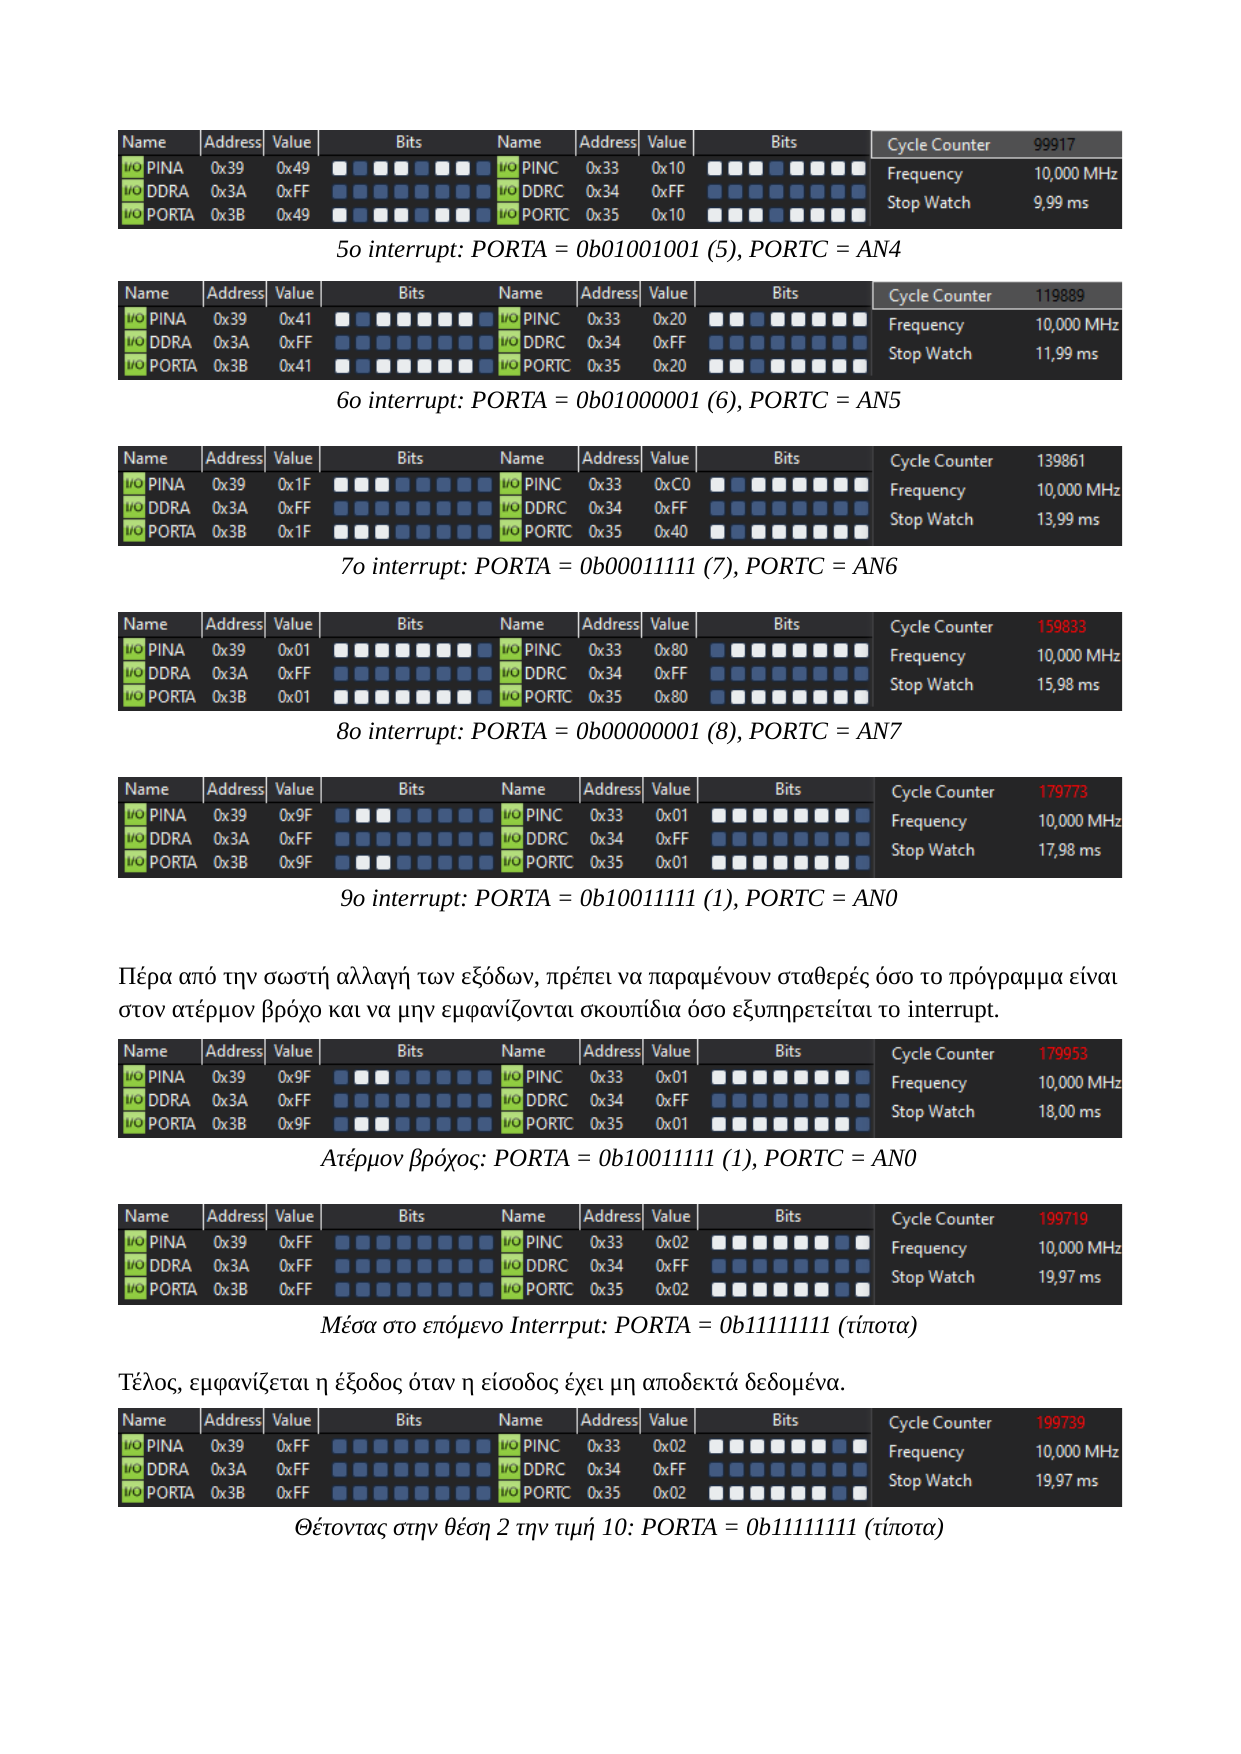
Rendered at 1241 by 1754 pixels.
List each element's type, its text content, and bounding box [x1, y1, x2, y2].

text 7o interrupt: PORTA = 0b00011111 (7), PORTC = AN6 [118, 546, 1122, 579]
picture [118, 777, 1123, 878]
picture [118, 446, 1123, 546]
text Πέρα από την σωστή αλλαγή των εξόδων, πρέπει να παραμένουν σταθερές όσο το πρόγραμμα είναι στον ατέρμον βρόχο και να μην εμφανίζονται σκουπίδια όσο εξυπηρετείται το interrupt. [118, 961, 1122, 1022]
text Τέλος, εμφανίζεται η έξοδος όταν η είσοδος έχει μη αποδεκτά δεδομένα. [118, 1367, 1122, 1396]
picture [118, 612, 1123, 711]
picture [118, 1039, 1123, 1138]
picture [118, 1204, 1123, 1305]
text 5o interrupt: PORTA = 0b01001001 (5), PORTC = AN4 [118, 229, 1122, 263]
text Μέσα στο επόμενο Interrput: PORTA = 0b11111111 (τίποτα) [118, 1305, 1122, 1339]
picture [118, 130, 1123, 229]
text Ατέρμον βρόχος: PORTA = 0b10011111 (1), PORTC = AN0 [118, 1138, 1122, 1172]
picture [118, 281, 1123, 380]
text 9o interrupt: PORTA = 0b10011111 (1), PORTC = AN0 [118, 878, 1122, 912]
text 6o interrupt: PORTA = 0b01000001 (6), PORTC = AN5 [118, 380, 1122, 414]
picture [118, 1408, 1123, 1507]
text Θέτοντας στην θέση 2 την τιμή 10: PORTA = 0b11111111 (τίποτα) [118, 1507, 1122, 1541]
text 8o interrupt: PORTA = 0b00000001 (8), PORTC = AN7 [118, 711, 1122, 745]
